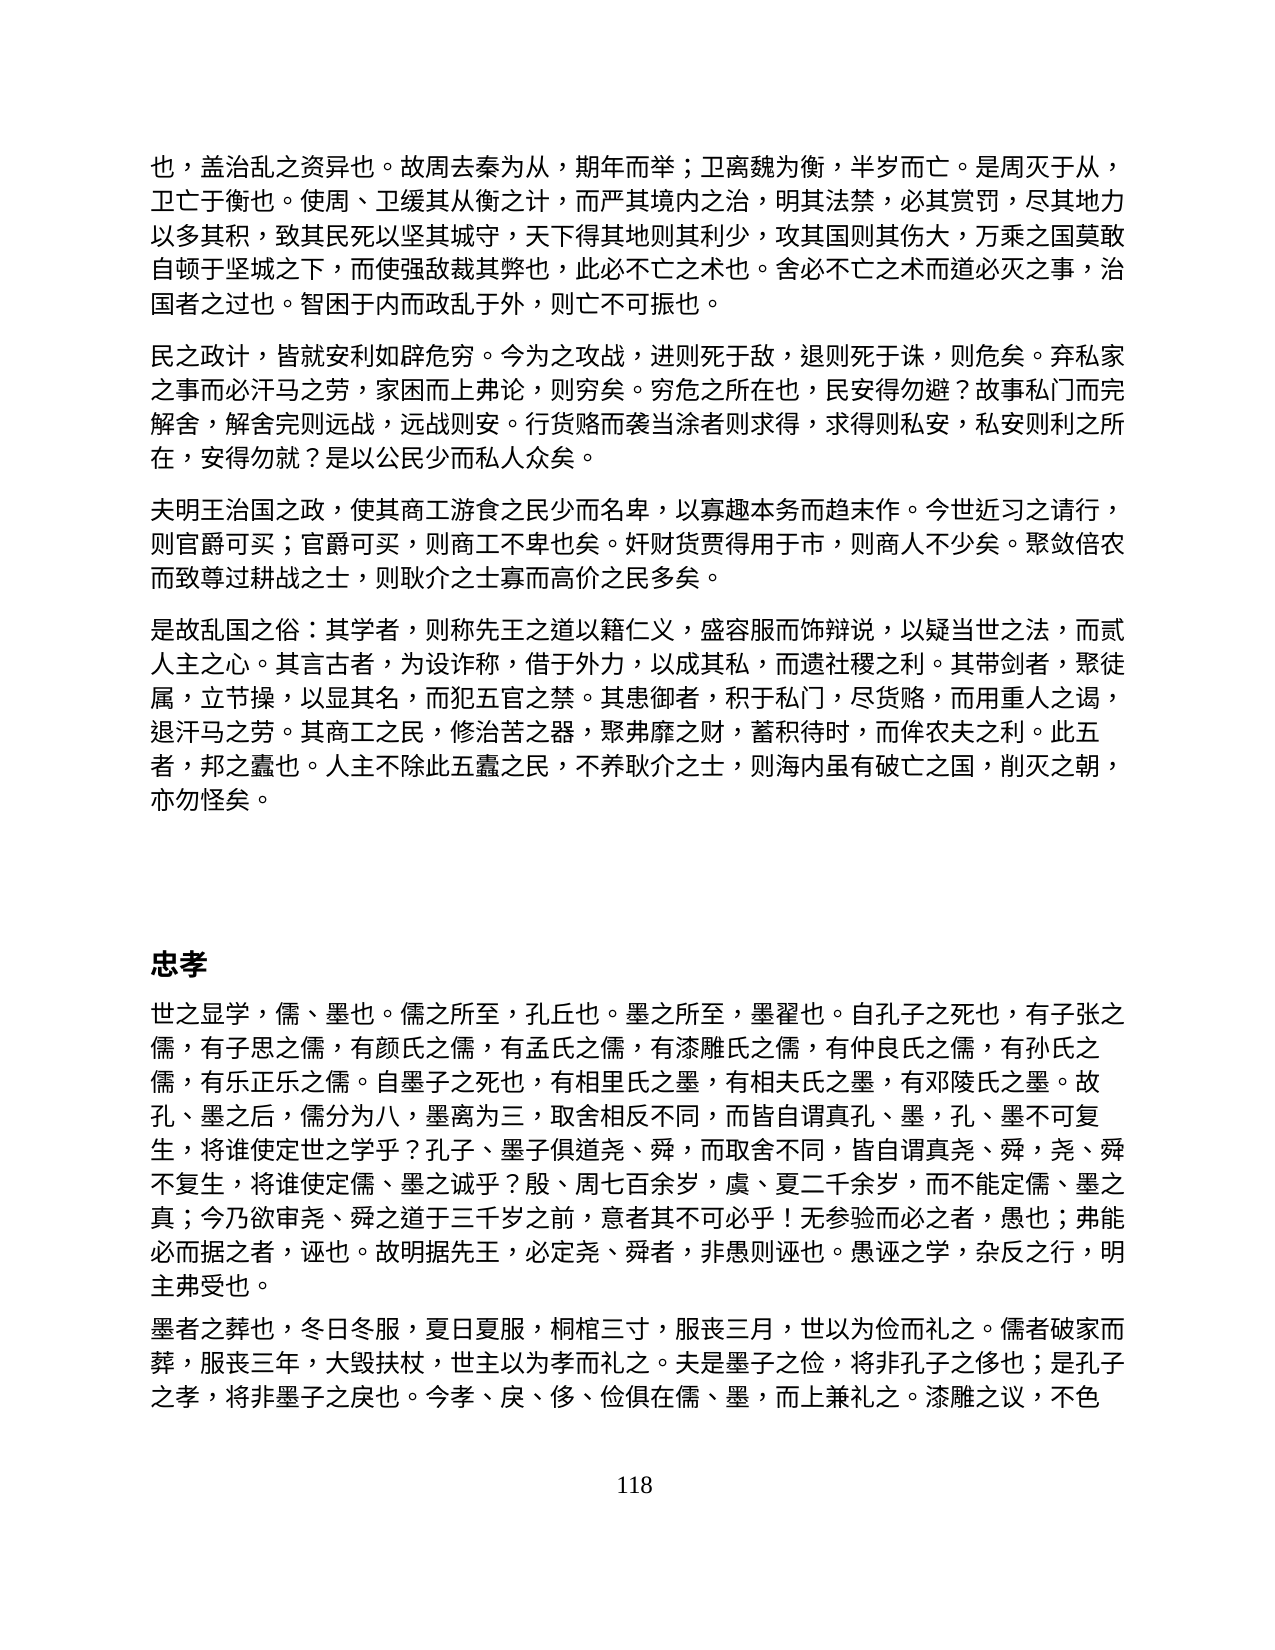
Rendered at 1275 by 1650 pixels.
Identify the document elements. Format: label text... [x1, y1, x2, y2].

subtitle 忠孝 [150, 944, 1125, 984]
text 民之政计，皆就安利如辟危穷。今为之攻战，进则死于敌，退则死于诛，则危矣。弃私家之事而必汗马之劳，家困而上弗论，则穷矣。穷危之所在也，民安得勿避？故事私门而完解舍，解舍完则远战，远战则安。行货赂而袭当涂者则求得，求得则私安，私安则利之所在，安得勿就？是以公民少而私人众矣。 [150, 338, 1125, 474]
text 是故乱国之俗：其学者，则称先王之道以籍仁义，盛容服而饰辩说，以疑当世之法，而贰人主之心。其言古者，为设诈称，借于外力，以成其私，而遗社稷之利。其带剑者，聚徒属，立节操，以显其名，而犯五官之禁。其患御者，积于私门，尽货赂，而用重人之谒，退汗马之劳。其商工之民，修治苦之器，聚弗靡之财，蓄积待时，而侔农夫之利。此五者，邦之蠹也。人主不除此五蠹之民，不养耿介之士，则海内虽有破亡之国，削灭之朝，亦勿怪矣。 [150, 612, 1125, 817]
text 也，盖治乱之资异也。故周去秦为从，期年而举；卫离魏为衡，半岁而亡。是周灭于从，卫亡于衡也。使周、卫缓其从衡之计，而严其境内之治，明其法禁，必其赏罚，尽其地力以多其积，致其民死以坚其城守，天下得其地则其利少，攻其国则其伤大，万乘之国莫敢自顿于坚城之下，而使强敌裁其弊也，此必不亡之术也。舍必不亡之术而道必灭之事，治国者之过也。智困于内而政乱于外，则亡不可振也。 [150, 150, 1125, 320]
text 世之显学，儒、墨也。儒之所至，孔丘也。墨之所至，墨翟也。自孔子之死也，有子张之儒，有子思之儒，有颜氏之儒，有孟氏之儒，有漆雕氏之儒，有仲良氏之儒，有孙氏之儒，有乐正乐之儒。自墨子之死也，有相里氏之墨，有相夫氏之墨，有邓陵氏之墨。故孔、墨之后，儒分为八，墨离为三，取舍相反不同，而皆自谓真孔、墨，孔、墨不可复生，将谁使定世之学乎？孔子、墨子俱道尧、舜，而取舍不同，皆自谓真尧、舜，尧、舜不复生，将谁使定儒、墨之诚乎？殷、周七百余岁，虞、夏二千余岁，而不能定儒、墨之真；今乃欲审尧、舜之道于三千岁之前，意者其不可必乎！无参验而必之者，愚也；弗能必而据之者，诬也。故明据先王，必定尧、舜者，非愚则诬也。愚诬之学，杂反之行，明主弗受也。 [150, 996, 1125, 1303]
text 夫明王治国之政，使其商工游食之民少而名卑，以寡趣本务而趋末作。今世近习之请行，则官爵可买；官爵可买，则商工不卑也矣。奸财货贾得用于市，则商人不少矣。聚敛倍农而致尊过耕战之士，则耿介之士寡而高价之民多矣。 [150, 492, 1125, 594]
text 墨者之葬也，冬日冬服，夏日夏服，桐棺三寸，服丧三月，世以为俭而礼之。儒者破家而葬，服丧三年，大毁扶杖，世主以为孝而礼之。夫是墨子之俭，将非孔子之侈也；是孔子之孝，将非墨子之戾也。今孝、戾、侈、俭俱在儒、墨，而上兼礼之。漆雕之议，不色 [150, 1312, 1125, 1414]
